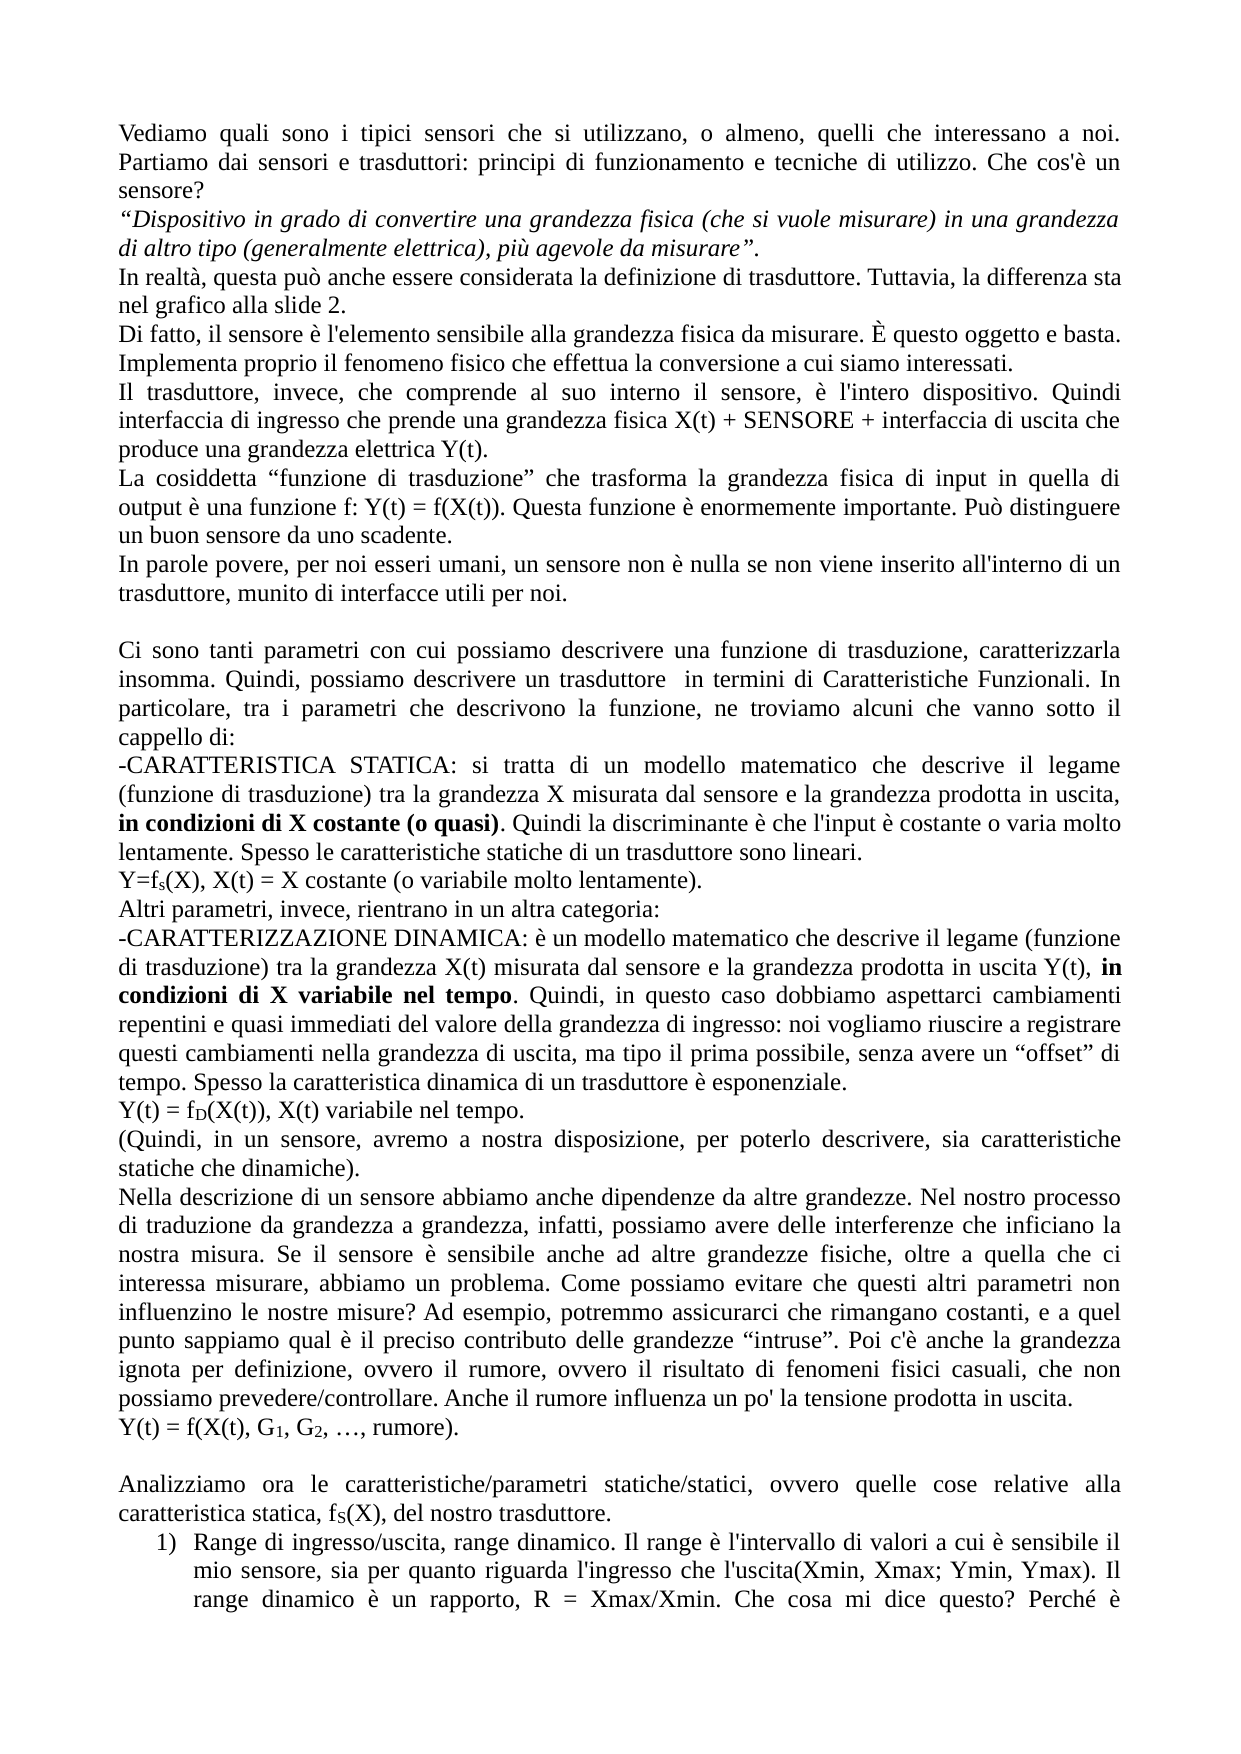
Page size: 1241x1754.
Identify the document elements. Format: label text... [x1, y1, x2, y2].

text Y(t) = f(X(t), G1, G2, …, rumore). [118, 1412, 1122, 1441]
text -CARATTERISTICA STATICA: si tratta di un modello matematico che descrive il legame (funzione di trasduzione) tra la grandezza X misurata dal sensore e la grandezza prodotta in uscita, in condizioni di X costante (o quasi). Quindi la discriminante è che l'input è costante o varia molto lentamente. Spesso le caratteristiche statiche di un trasduttore sono lineari. [118, 751, 1122, 866]
text Ci sono tanti parametri con cui possiamo descrivere una funzione di trasduzione, caratterizzarla insomma. Quindi, possiamo descrivere un trasduttore in termini di Caratteristiche Funzionali. In particolare, tra i parametri che descrivono la funzione, ne troviamo alcuni che vanno sotto il cappello di: [118, 636, 1122, 751]
text Nella descrizione di un sensore abbiamo anche dipendenze da altre grandezze. Nel nostro processo di traduzione da grandezza a grandezza, infatti, possiamo avere delle interferenze che inficiano la nostra misura. Se il sensore è sensibile anche ad altre grandezze fisiche, oltre a quella che ci interessa misurare, abbiamo un problema. Come possiamo evitare che questi altri parametri non influenzino le nostre misure? Ad esempio, potremmo assicurarci che rimangano costanti, e a quel punto sappiamo qual è il preciso contributo delle grandezze “intruse”. Poi c'è anche la grandezza ignota per definizione, ovvero il rumore, ovvero il risultato di fenomeni fisici casuali, che non possiamo prevedere/controllare. Anche il rumore influenza un po' la tensione prodotta in uscita. [118, 1182, 1122, 1412]
text (Quindi, in un sensore, avremo a nostra disposizione, per poterlo descrivere, sia caratteristiche statiche che dinamiche). [118, 1124, 1122, 1182]
text Altri parametri, invece, rientrano in un altra categoria: [118, 894, 1122, 923]
text Di fatto, il sensore è l'elemento sensibile alla grandezza fisica da misurare. È questo oggetto e basta. Implementa proprio il fenomeno fisico che effettua la conversione a cui siamo interessati. [118, 319, 1122, 377]
text In realtà, questa può anche essere considerata la definizione di trasduttore. Tuttavia, la differenza sta nel grafico alla slide 2. [118, 262, 1122, 319]
text Y(t) = fD(X(t)), X(t) variabile nel tempo. [118, 1096, 1122, 1124]
text Y=fs(X), X(t) = X costante (o variabile molto lentamente). [118, 866, 1122, 894]
list Range di ingresso/uscita, range dinamico. Il range è l'intervallo di valori a cui è sensibile il mio sensore, sia per quanto riguarda l'ingresso che l'uscita(Xmin, Xmax; Ymin, Ymax). Il range dinamico è un rapporto, R = Xmax/Xmin. Che cosa mi dice questo? Perché è [156, 1527, 1122, 1613]
text Il trasduttore, invece, che comprende al suo interno il sensore, è l'intero dispositivo. Quindi interfaccia di ingresso che prende una grandezza fisica X(t) + SENSORE + interfaccia di uscita che produce una grandezza elettrica Y(t). [118, 377, 1122, 463]
text -CARATTERIZZAZIONE DINAMICA: è un modello matematico che descrive il legame (funzione di trasduzione) tra la grandezza X(t) misurata dal sensore e la grandezza prodotta in uscita Y(t), in condizioni di X variabile nel tempo. Quindi, in questo caso dobbiamo aspettarci cambiamenti repentini e quasi immediati del valore della grandezza di ingresso: noi vogliamo riuscire a registrare questi cambiamenti nella grandezza di uscita, ma tipo il prima possibile, senza avere un “offset” di tempo. Spesso la caratteristica dinamica di un trasduttore è esponenziale. [118, 923, 1122, 1096]
text Analizziamo ora le caratteristiche/parametri statiche/statici, ovvero quelle cose relative alla caratteristica statica, fS(X), del nostro trasduttore. [118, 1469, 1122, 1527]
text La cosiddetta “funzione di trasduzione” che trasforma la grandezza fisica di input in quella di output è una funzione f: Y(t) = f(X(t)). Questa funzione è enormemente importante. Può distinguere un buon sensore da uno scadente. [118, 463, 1122, 549]
text In parole povere, per noi esseri umani, un sensore non è nulla se non viene inserito all'interno di un trasduttore, munito di interfacce utili per noi. [118, 549, 1122, 607]
text Vediamo quali sono i tipici sensori che si utilizzano, o almeno, quelli che interessano a noi. Partiamo dai sensori e trasduttori: principi di funzionamento e tecniche di utilizzo. Che cos'è un sensore? [118, 118, 1122, 204]
text “Dispositivo in grado di convertire una grandezza fisica (che si vuole misurare) in una grandezza di altro tipo (generalmente elettrica), più agevole da misurare”. [118, 204, 1122, 262]
